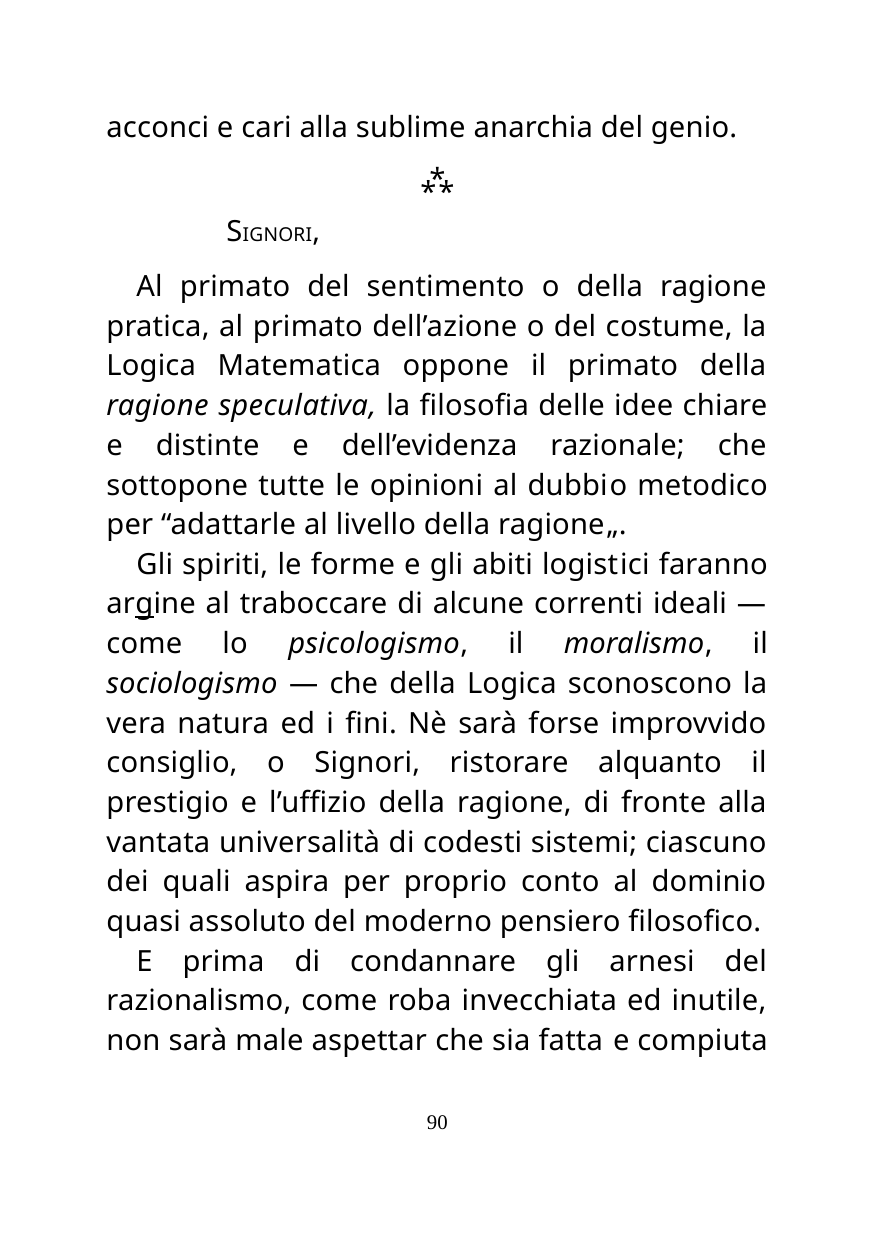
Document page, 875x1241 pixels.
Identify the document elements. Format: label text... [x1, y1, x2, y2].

text Al primato del sentimento o della ragione pratica, al primato dell’azione o del costume, la Logica Matematica oppone il primato della ragione speculativa, la filosofia delle idee chiare e distinte e dell’evidenza razionale; che sottopone tutte le opinioni al dubbio metodico per “adattarle al livello della ragione„. [106, 265, 768, 543]
text Gli spiriti, le forme e gli abiti logistici faranno argine al traboccare di alcune correnti ideali ― come lo psicologismo, il moralismo, il sociologismo ― che della Logica sconoscono la vera natura ed i fini. Nè sarà forse improvvido consiglio, o Signori, ristorare alquanto il prestigio e l’uffizio della ragione, di fronte alla vantata universalità di codesti sistemi; ciascuno dei quali aspira per proprio conto al dominio quasi assoluto del moderno pensiero filosofico. [106, 543, 768, 940]
text E prima di condannare gli arnesi del razionalismo, come roba invecchiata ed inutile, non sarà male aspettar che sia fatta e compiuta [106, 940, 768, 1059]
text ⁂ [106, 158, 768, 198]
text Signori, [226, 211, 768, 250]
text acconci e cari alla sublime anarchia del genio. [106, 106, 768, 146]
